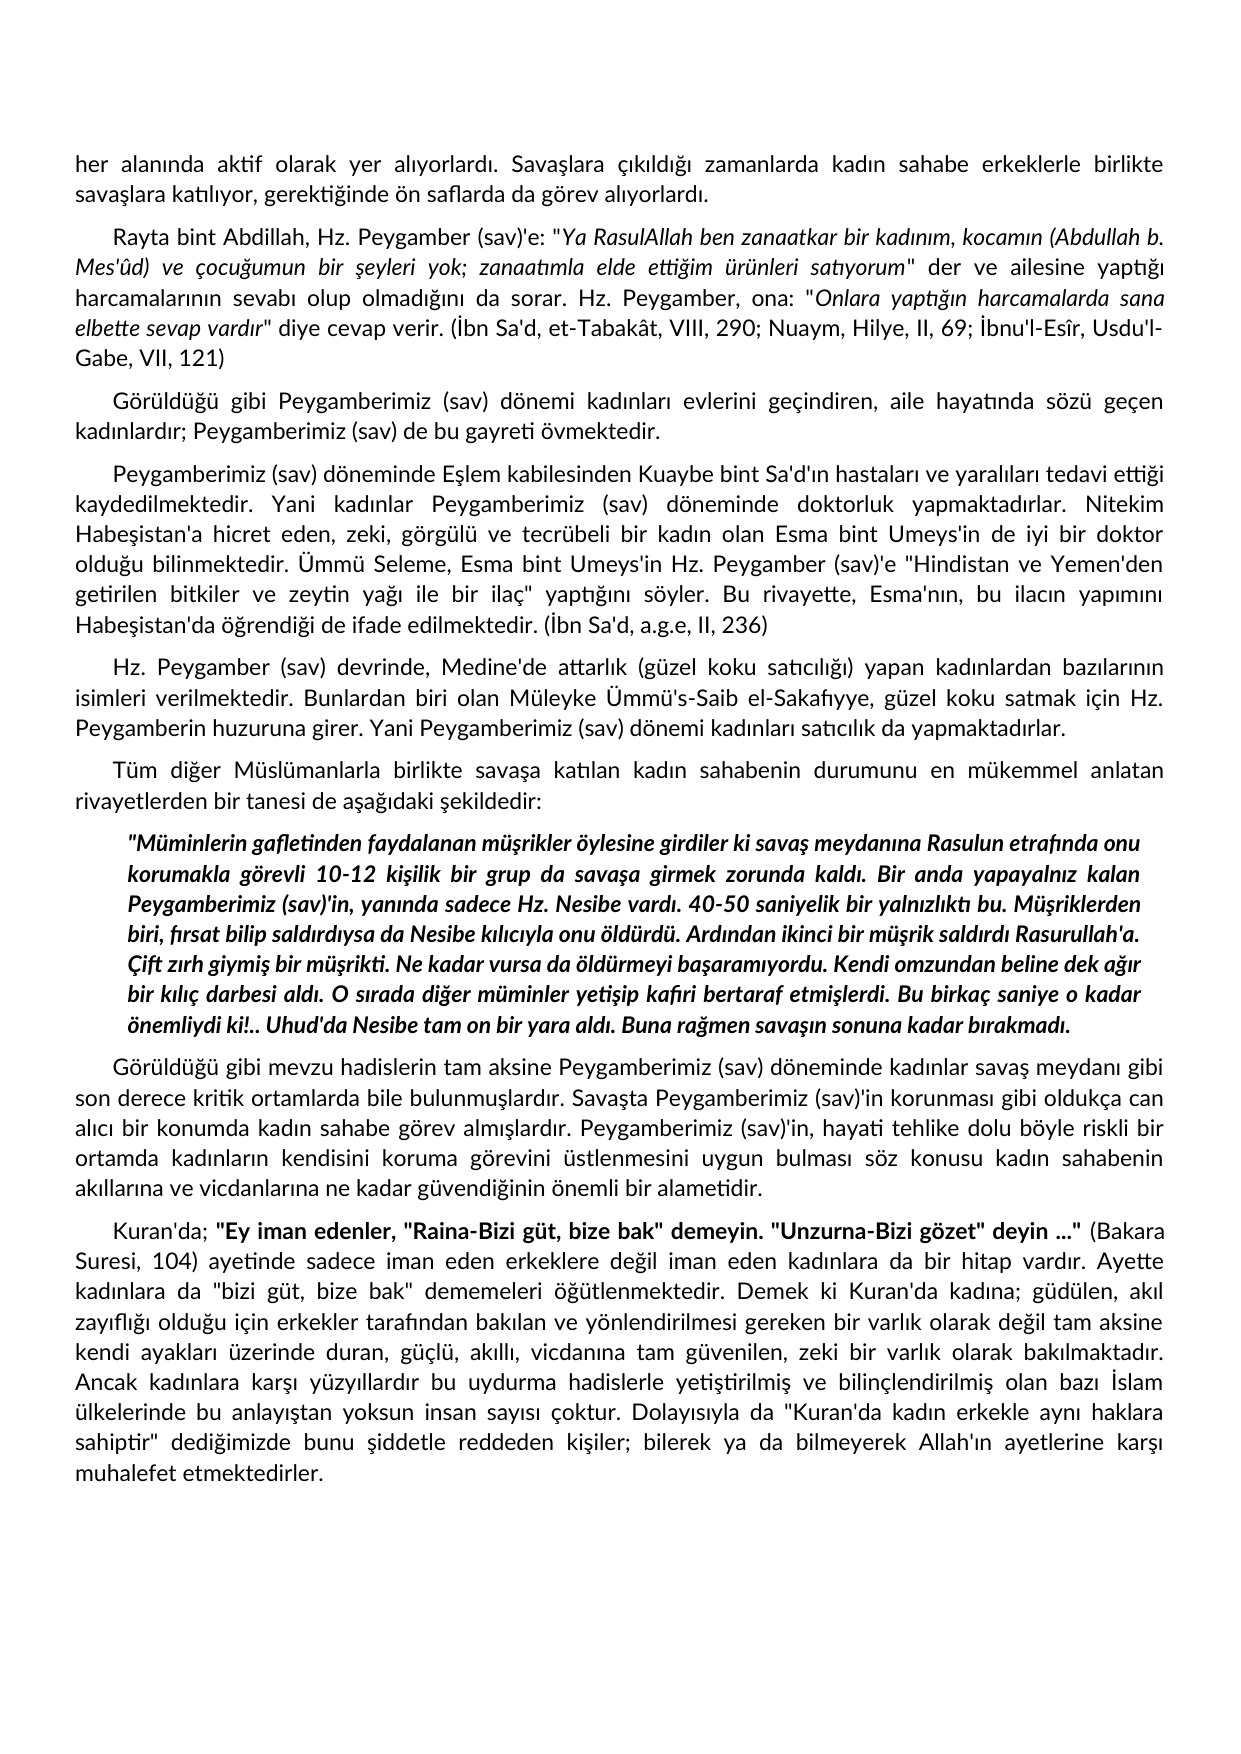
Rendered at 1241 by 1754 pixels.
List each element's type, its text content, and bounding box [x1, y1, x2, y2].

text Hz. Peygamber (sav) devrinde, Medine'de attarlık (güzel koku satıcılığı) yapan kadınlardan bazılarının isimleri verilmektedir. Bunlardan biri olan Müleyke Ümmü's-Saib el-Sakafıyye, güzel koku satmak için Hz. Peygamberin huzuruna girer. Yani Peygamberimiz (sav) dönemi kadınları satıcılık da yapmaktadırlar. [75, 653, 1165, 741]
text Kuran'da; "Ey iman edenler, "Raina-Bizi güt, bize bak" demeyin. "Unzurna-Bizi gözet" deyin ..." (Bakara Suresi, 104) ayetinde sadece iman eden erkeklere değil iman eden kadınlara da bir hitap vardır. Ayette kadınlara da "bizi güt, bize bak" dememeleri öğütlenmektedir. Demek ki Kuran'da kadına; güdülen, akıl zayıflığı olduğu için erkekler tarafından bakılan ve yönlendirilmesi gereken bir varlık olarak değil tam aksine kendi ayakları üzerinde duran, güçlü, akıllı, vicdanına tam güvenilen, zeki bir varlık olarak bakılmaktadır. Ancak kadınlara karşı yüzyıllardır bu uydurma hadislerle yetiştirilmiş ve bilinçlendirilmiş olan bazı İslam ülkelerinde bu anlayıştan yoksun insan sayısı çoktur. Dolayısıyla da "Kuran'da kadın erkekle aynı haklara sahiptir" dediğimizde bunu şiddetle reddeden kişiler; bilerek ya da bilmeyerek Allah'ın ayetlerine karşı muhalefet etmektedirler. [75, 1217, 1165, 1486]
text Peygamberimiz (sav) döneminde Eşlem kabilesinden Kuaybe bint Sa'd'ın hastaları ve yaralıları tedavi ettiği kaydedilmektedir. Yani kadınlar Peygamberimiz (sav) döneminde doktorluk yapmaktadırlar. Nitekim Habeşistan'a hicret eden, zeki, görgülü ve tecrübeli bir kadın olan Esma bint Umeys'in de iyi bir doktor olduğu bilinmektedir. Ümmü Seleme, Esma bint Umeys'in Hz. Peygamber (sav)'e "Hindistan ve Yemen'den getirilen bitkiler ve zeytin yağı ile bir ilaç" yaptığını söyler. Bu rivayette, Esma'nın, bu ilacın yapımını Habeşistan'da öğrendiği de ifade edilmektedir. (İbn Sa'd, a.g.e, II, 236) [75, 459, 1165, 638]
text Görüldüğü gibi Peygamberimiz (sav) dönemi kadınları evlerini geçindiren, aile hayatında sözü geçen kadınlardır; Peygamberimiz (sav) de bu gayreti övmektedir. [75, 386, 1165, 444]
text Rayta bint Abdillah, Hz. Peygamber (sav)'e: "Ya RasulAllah ben zanaatkar bir kadınım, kocamın (Abdullah b. Mes'ûd) ve çocuğumun bir şeyleri yok; zanaatımla elde ettiğim ürünleri satıyorum" der ve ailesine yaptığı harcamalarının sevabı olup olmadığını da sorar. Hz. Peygamber, ona: "Onlara yaptığın harcamalarda sana elbette sevap vardır" diye cevap verir. (İbn Sa'd, et-Tabakât, VIII, 290; Nuaym, Hilye, II, 69; İbnu'l-Esîr, Usdu'l-Gabe, VII, 121) [75, 223, 1165, 371]
text Görüldüğü gibi mevzu hadislerin tam aksine Peygamberimiz (sav) döneminde kadınlar savaş meydanı gibi son derece kritik ortamlarda bile bulunmuşlardır. Savaşta Peygamberimiz (sav)'in korunması gibi oldukça can alıcı bir konumda kadın sahabe görev almışlardır. Peygamberimiz (sav)'in, hayati tehlike dolu böyle riskli bir ortamda kadınların kendisini koruma görevini üstlenmesini uygun bulması söz konusu kadın sahabenin akıllarına ve vicdanlarına ne kadar güvendiğinin önemli bir alametidir. [75, 1053, 1165, 1201]
text "Müminlerin gafletinden faydalanan müşrikler öylesine girdiler ki savaş meydanına Rasulun etrafında onu korumakla görevli 10-12 kişilik bir grup da savaşa girmek zorunda kaldı. Bir anda yapayalnız kalan Peygamberimiz (sav)'in, yanında sadece Hz. Nesibe vardı. 40-50 saniyelik bir yalnızlıktı bu. Müşriklerden biri, fırsat bilip saldırdıysa da Nesibe kılıcıyla onu öldürdü. Ardından ikinci bir müşrik saldırdı Rasurullah'a. Çift zırh giymiş bir müşrikti. Ne kadar vursa da öldürmeyi başaramıyordu. Kendi omzundan beline dek ağır bir kılıç darbesi aldı. O sırada diğer müminler yetişip kafiri bertaraf etmişlerdi. Bu birkaç saniye o kadar önemliydi ki!.. Uhud'da Nesibe tam on bir yara aldı. Buna rağmen savaşın sonuna kadar bırakmadı. [127, 829, 1143, 1038]
text her alanında aktif olarak yer alıyorlardı. Savaşlara çıkıldığı zamanlarda kadın sahabe erkeklerle birlikte savaşlara katılıyor, gerektiğinde ön saflarda da görev alıyorlardı. [75, 150, 1165, 208]
text Tüm diğer Müslümanlarla birlikte savaşa katılan kadın sahabenin durumunu en mükemmel anlatan rivayetlerden bir tanesi de aşağıdaki şekildedir: [75, 756, 1165, 814]
